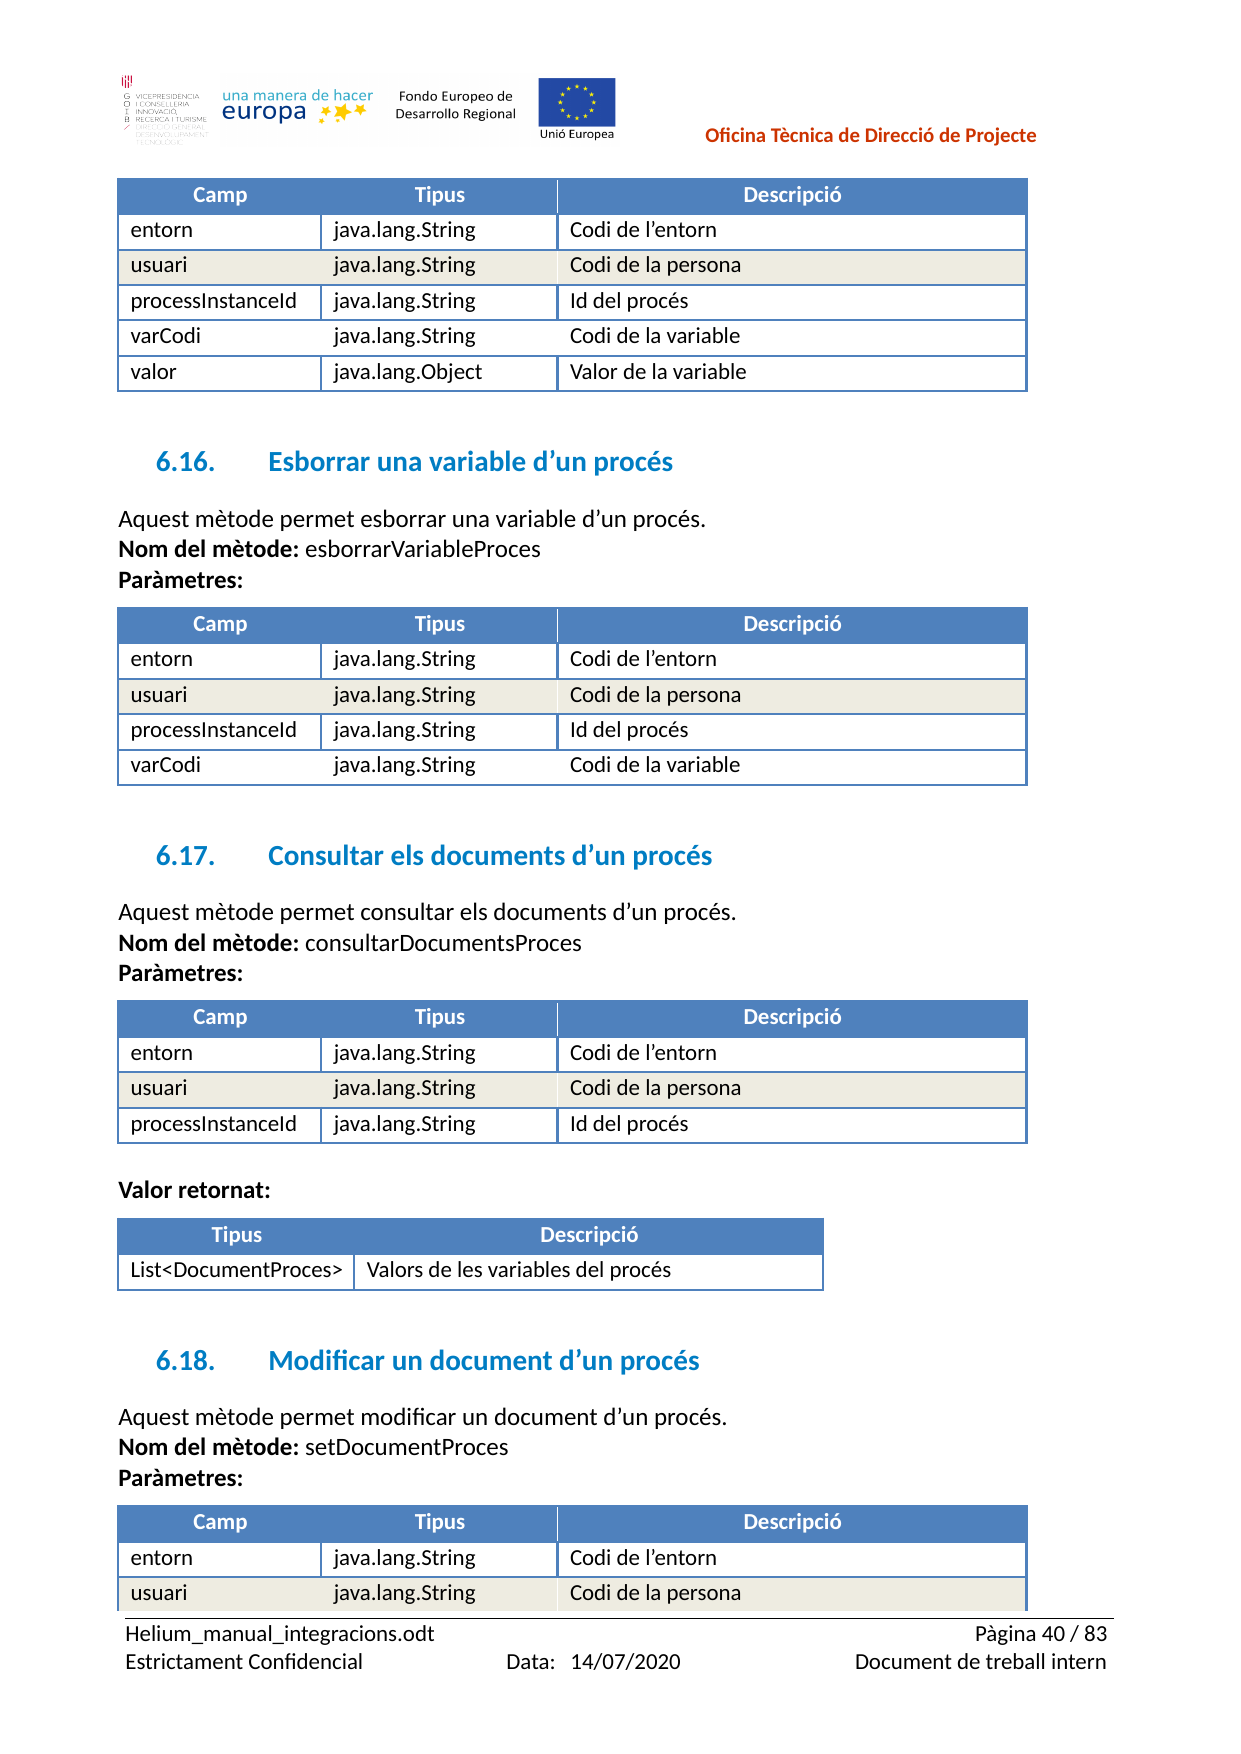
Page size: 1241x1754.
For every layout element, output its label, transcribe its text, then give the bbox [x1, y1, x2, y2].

table_header Camp [119, 609, 321, 642]
table_cell java.lang.String [322, 644, 556, 678]
table_cell usuari [119, 251, 321, 284]
subtitle Modificar un document d’un procés [156, 1342, 1122, 1377]
table_cell java.lang.String [321, 251, 557, 284]
table_cell java.lang.Object [322, 357, 556, 390]
table_cell entorn [119, 1543, 320, 1576]
table_cell java.lang.String [321, 680, 557, 713]
table_cell processInstanceId [119, 1109, 320, 1142]
table_header Tipus [321, 1003, 557, 1036]
table_header Tipus [119, 1220, 354, 1253]
table_cell Codi de la persona [558, 1073, 1025, 1107]
table_cell usuari [119, 1578, 321, 1611]
table_cell java.lang.String [321, 321, 557, 355]
table_cell java.lang.String [322, 1543, 556, 1576]
table_header Camp [119, 1003, 321, 1036]
table_cell entorn [119, 644, 320, 678]
table_header Tipus [321, 1507, 557, 1541]
table_cell Codi de l’entorn [559, 1543, 1025, 1576]
table_cell Id del procés [559, 1109, 1025, 1142]
table_header Descripció [558, 1003, 1025, 1036]
picture [219, 73, 621, 147]
table_cell java.lang.String [322, 286, 556, 319]
table_cell Codi de la persona [558, 680, 1025, 713]
table_header Descripció [558, 180, 1025, 213]
table_cell Codi de la persona [558, 251, 1025, 284]
table_cell Codi de l’entorn [559, 215, 1025, 248]
table_header Tipus [321, 180, 557, 213]
text Nom del mètode: setDocumentProces Paràmetres: [118, 1432, 1122, 1493]
table_cell Id del procés [559, 715, 1025, 748]
table_cell Codi de l’entorn [559, 1038, 1025, 1071]
table_cell java.lang.String [322, 1038, 556, 1071]
table_cell Valors de les variables del procés [355, 1255, 822, 1288]
table_cell List<DocumentProces> [119, 1255, 353, 1288]
table_cell varCodi [119, 321, 321, 355]
table_cell java.lang.String [322, 1109, 556, 1142]
subtitle Consultar els documents d’un procés [156, 837, 1122, 873]
table_header Camp [119, 1507, 321, 1541]
text Aquest mètode permet modificar un document d’un procés. [118, 1401, 1122, 1432]
table_cell Id del procés [559, 286, 1025, 319]
table_cell Codi de la persona [558, 1578, 1025, 1611]
table_cell java.lang.String [321, 1578, 557, 1611]
table_cell processInstanceId [119, 286, 320, 319]
table_cell Valor de la variable [559, 357, 1025, 390]
table_cell Codi de la variable [558, 751, 1025, 784]
table_cell java.lang.String [322, 215, 556, 248]
table_cell varCodi [119, 751, 321, 784]
table_cell entorn [119, 215, 320, 248]
table_header Tipus [321, 609, 557, 642]
table_header Descripció [558, 609, 1025, 642]
text Nom del mètode: consultarDocumentsProces Paràmetres: [118, 927, 1122, 988]
text Aquest mètode permet consultar els documents d’un procés. [118, 896, 1122, 927]
text Aquest mètode permet esborrar una variable d’un procés. [118, 503, 1122, 533]
subtitle Esborrar una variable d’un procés [156, 443, 1122, 479]
table_cell processInstanceId [119, 715, 320, 748]
text Nom del mètode: esborrarVariableProces Paràmetres: [118, 533, 1122, 594]
table_cell usuari [119, 680, 321, 713]
table_cell usuari [119, 1073, 321, 1107]
table_header Descripció [354, 1220, 822, 1253]
table_cell Codi de la variable [558, 321, 1025, 355]
table_cell java.lang.String [321, 1073, 557, 1107]
picture [118, 73, 213, 147]
table_cell valor [119, 357, 320, 390]
table_cell entorn [119, 1038, 320, 1071]
table_header Camp [119, 180, 321, 213]
text Valor retornat: [118, 1175, 1122, 1205]
table_cell Codi de l’entorn [559, 644, 1025, 678]
table_cell java.lang.String [321, 751, 557, 784]
table_cell java.lang.String [322, 715, 556, 748]
table_header Descripció [558, 1507, 1025, 1541]
